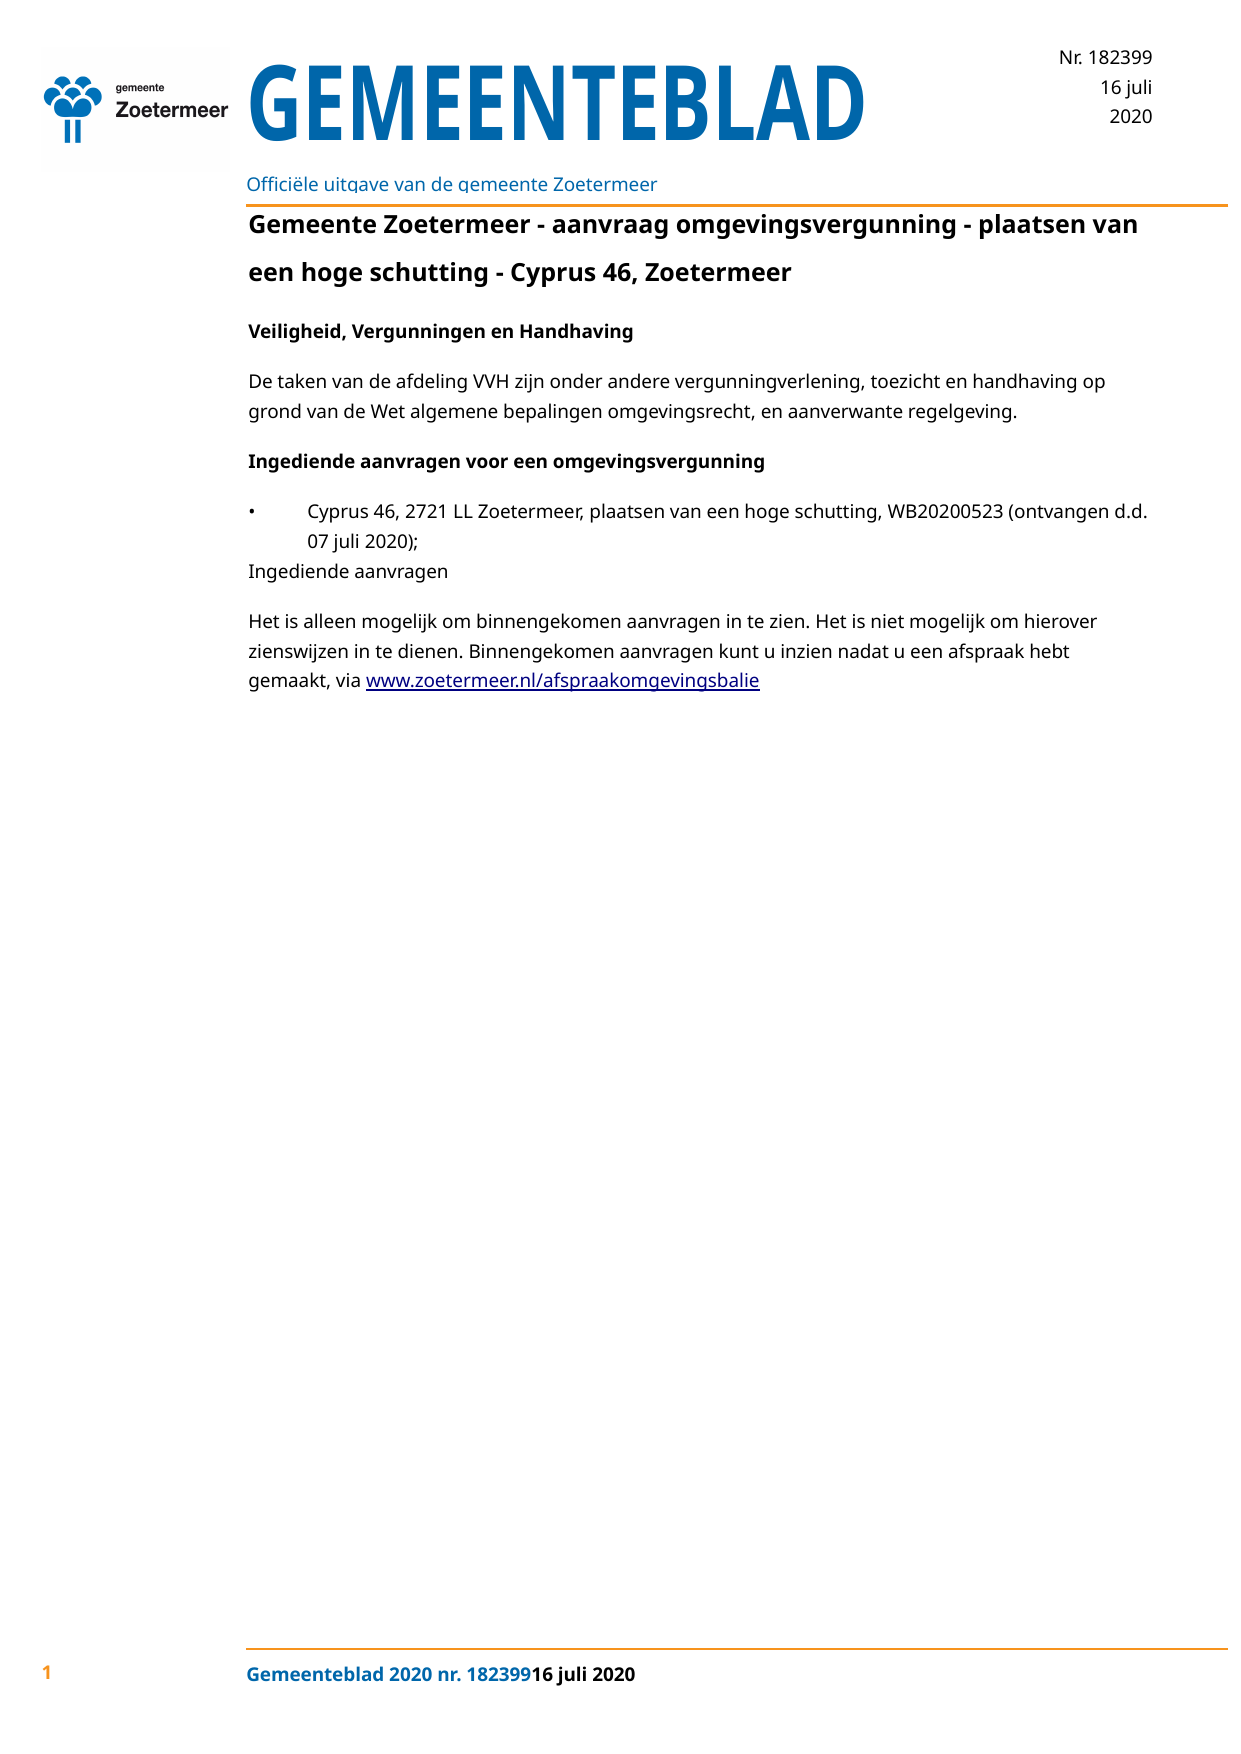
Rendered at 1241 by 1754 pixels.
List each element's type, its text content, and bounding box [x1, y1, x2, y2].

text De taken van de afdeling VVH zijn onder andere vergunningverlening, toezicht en handhaving op grond van de Wet algemene bepalingen omgevingsrecht, en aanverwante regelgeving. [248, 368, 1152, 424]
text Gemeente Zoetermeer - aanvraag omgevingsvergunning - plaatsen van een hoge schutting - Cyprus 46, Zoetermeer [248, 207, 1152, 288]
text Ingediende aanvragen [248, 558, 1152, 584]
text Veiligheid, Vergunningen en Handhaving [248, 318, 1152, 344]
text Het is alleen mogelijk om binnengekomen aanvragen in te zien. Het is niet mogelijk om hierover zienswijzen in te dienen. Binnengekomen aanvragen kunt u inzien nadat u een afspraak hebt gemaakt, via www.zoetermeer.nl/afspraakomgevingsbalie [248, 608, 1152, 693]
picture [41, 47, 231, 172]
text Ingediende aanvragen voor een omgevingsvergunning [248, 448, 1152, 474]
list Cyprus 46, 2721 LL Zoetermeer, plaatsen van een hoge schutting, WB20200523 (ontvangen d.d. 07 juli 2020); [248, 499, 1152, 554]
